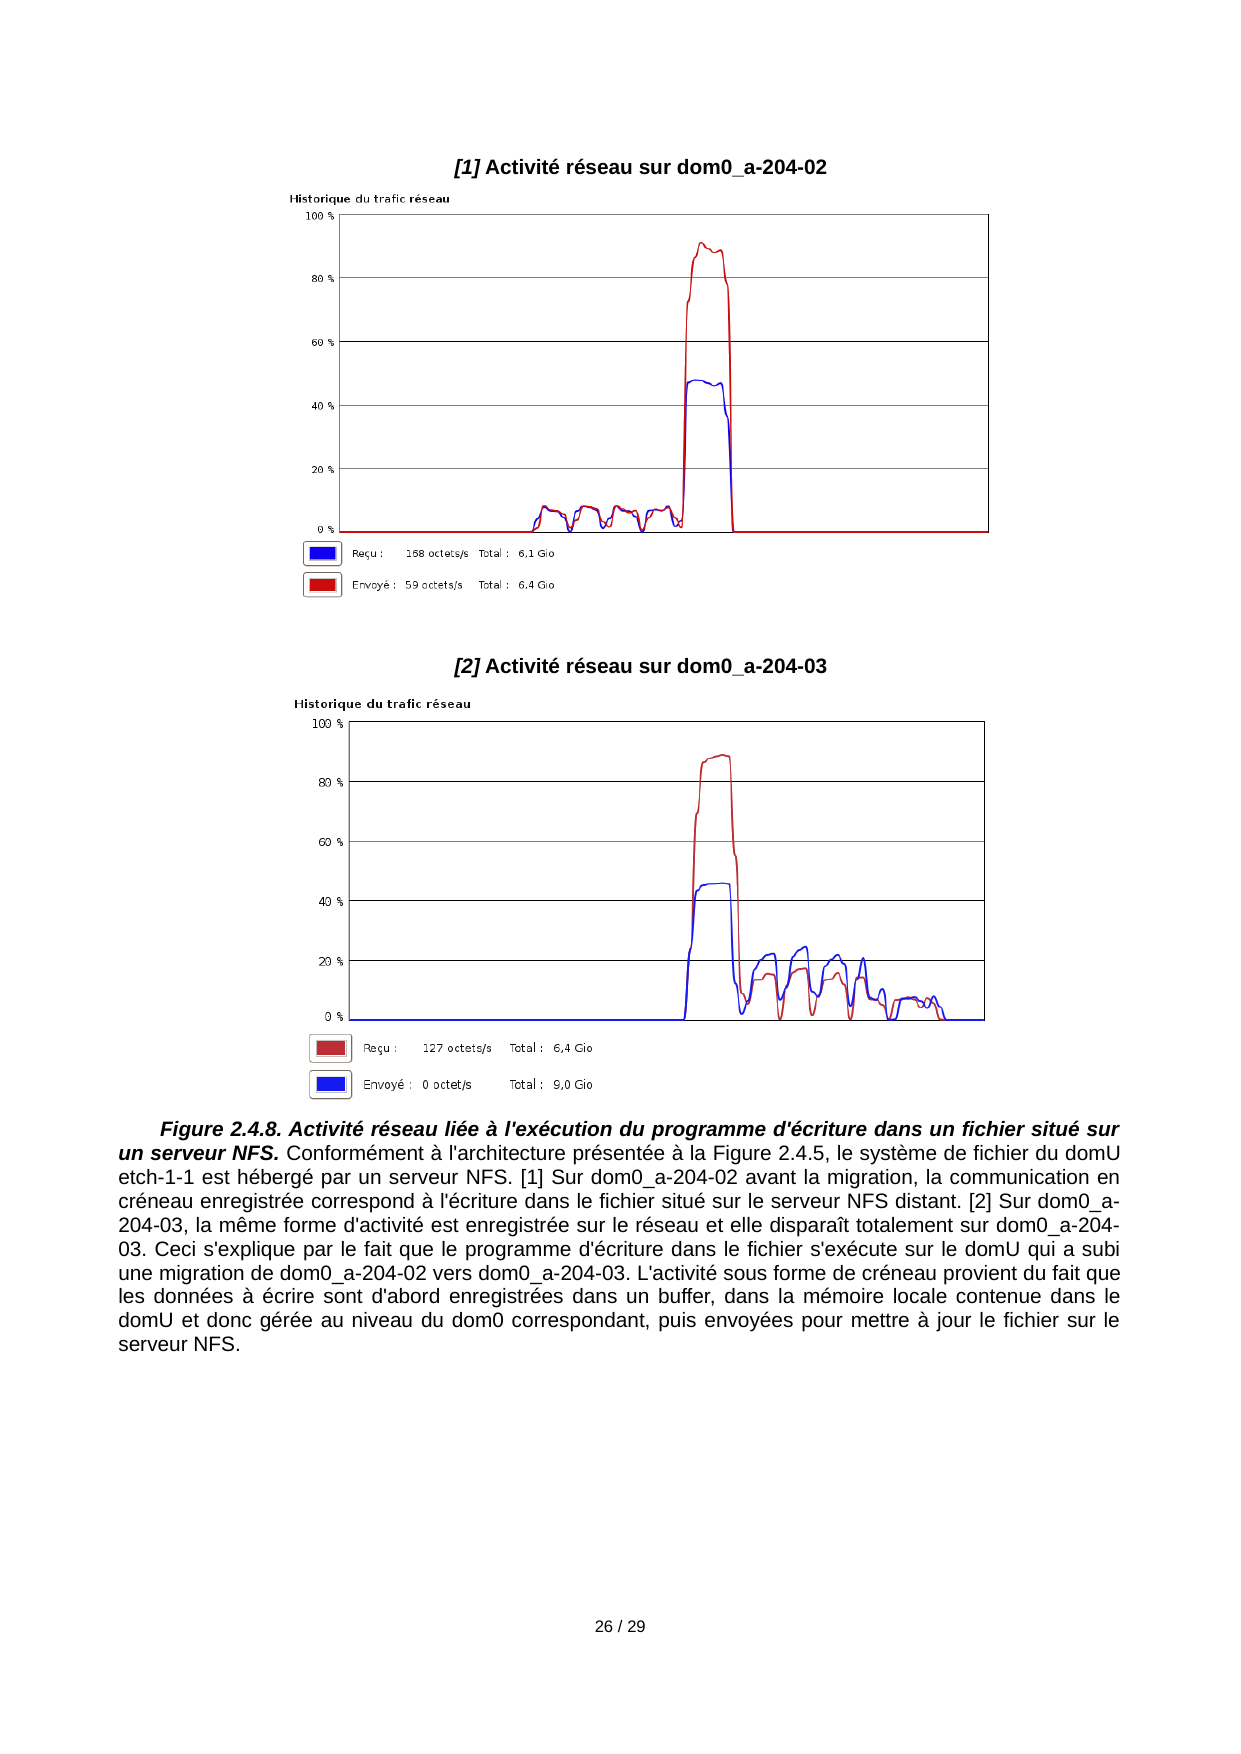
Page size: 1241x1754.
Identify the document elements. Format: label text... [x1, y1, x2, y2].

text [2] Activité réseau sur dom0_a-204-03 [118, 654, 1122, 678]
picture [286, 190, 996, 605]
text Figure 2.4.8. Activité réseau liée à l'exécution du programme d'écriture dans un fichier situé sur un serveur NFS. Conformément à l'architecture présentée à la Figure 2.4.5, le système de fichier du domU etch-1-1 est hébergé par un serveur NFS. [1] Sur dom0_a-204-02 avant la migration, la communication en créneau enregistrée correspond à l'écriture dans le fichier situé sur le serveur NFS distant. [2] Sur dom0_a-204-03, la même forme d'activité est enregistrée sur le réseau et elle disparaît totalement sur dom0_a-204-03. Ceci s'explique par le fait que le programme d'écriture dans le fichier s'exécute sur le domU qui a subi une migration de dom0_a-204-02 vers dom0_a-204-03. L'activité sous forme de créneau provient du fait que les données à écrire sont d'abord enregistrées dans un buffer, dans la mémoire locale contenue dans le domU et donc gérée au niveau du dom0 correspondant, puis envoyées pour mettre à jour le fichier sur le serveur NFS. [118, 1117, 1122, 1356]
text [1] Activité réseau sur dom0_a-204-02 [118, 154, 1122, 178]
picture [286, 690, 996, 1104]
